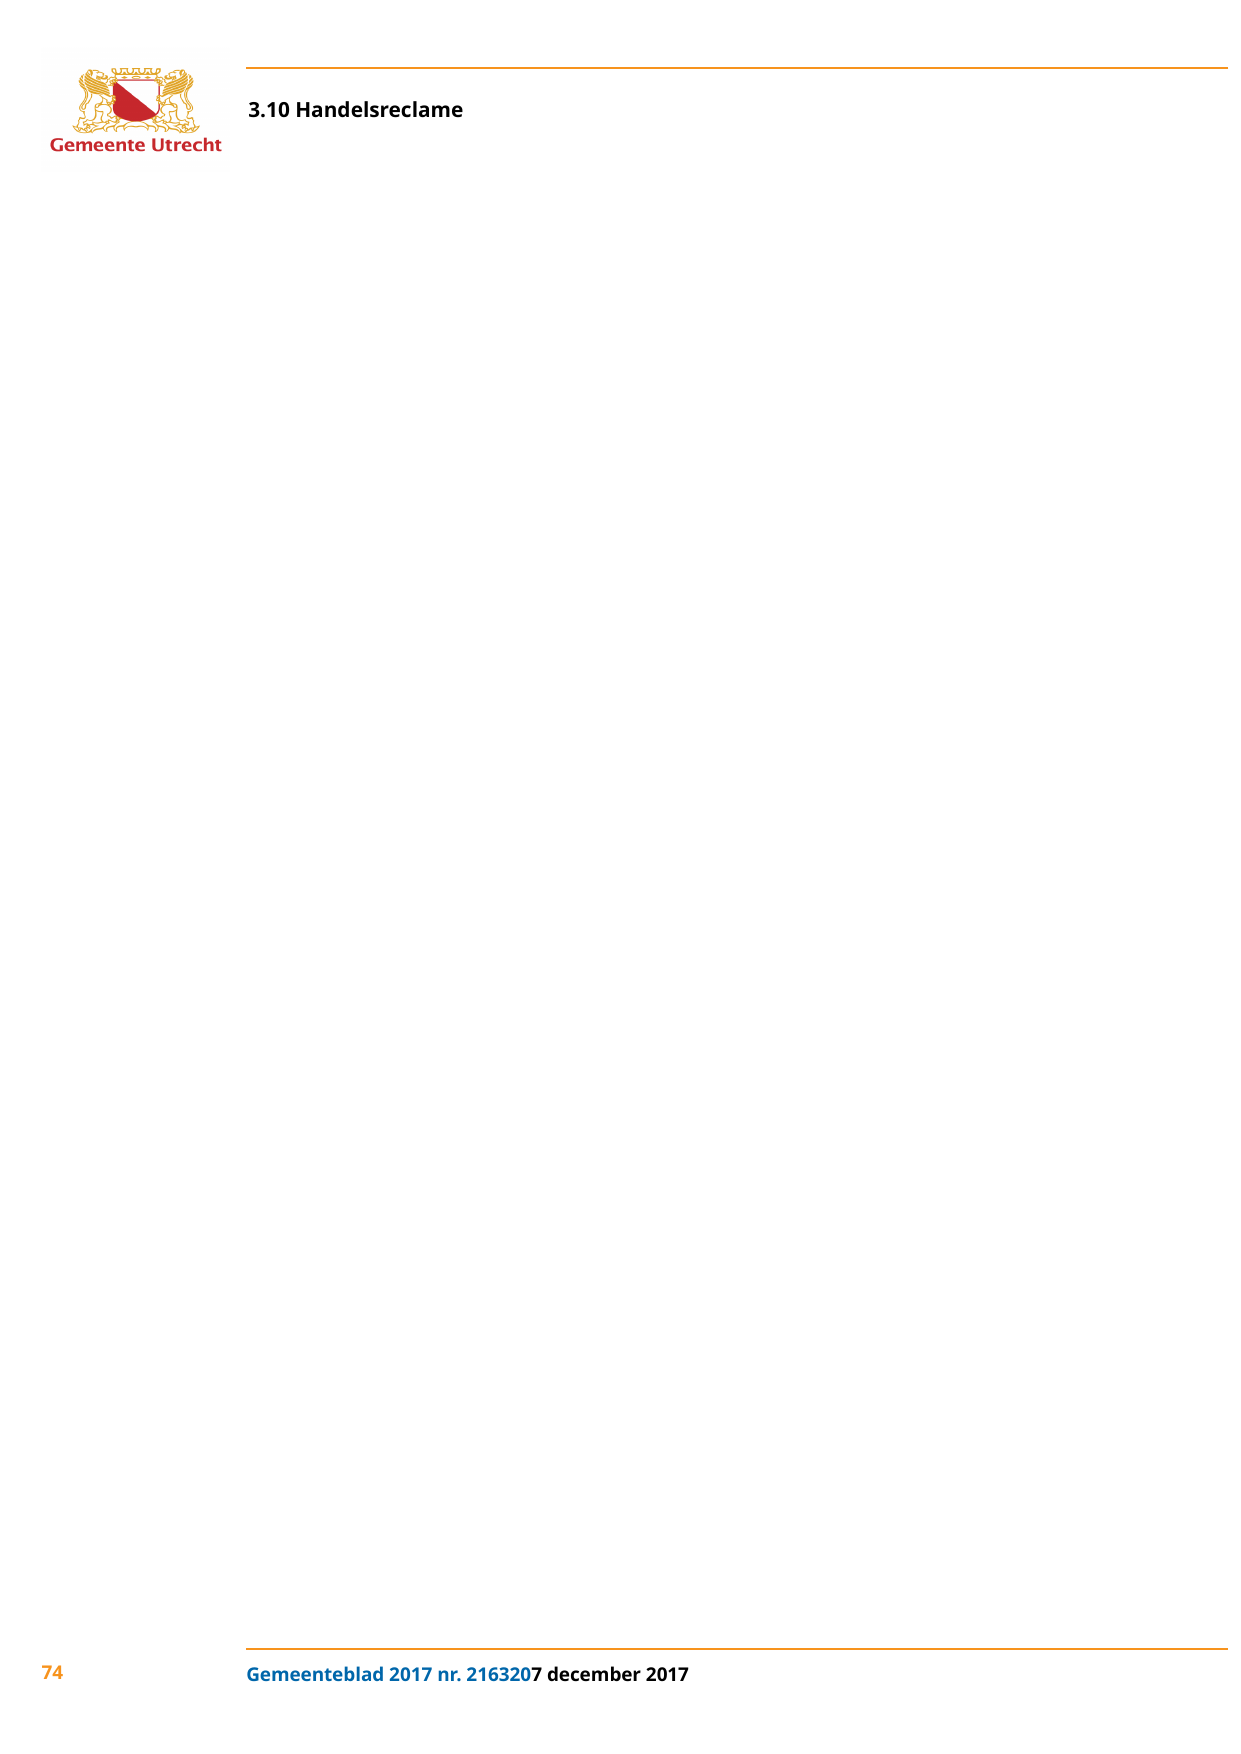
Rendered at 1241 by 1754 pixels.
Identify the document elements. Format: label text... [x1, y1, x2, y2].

text 3.10 Handelsreclame [248, 95, 1152, 123]
picture [41, 47, 231, 172]
